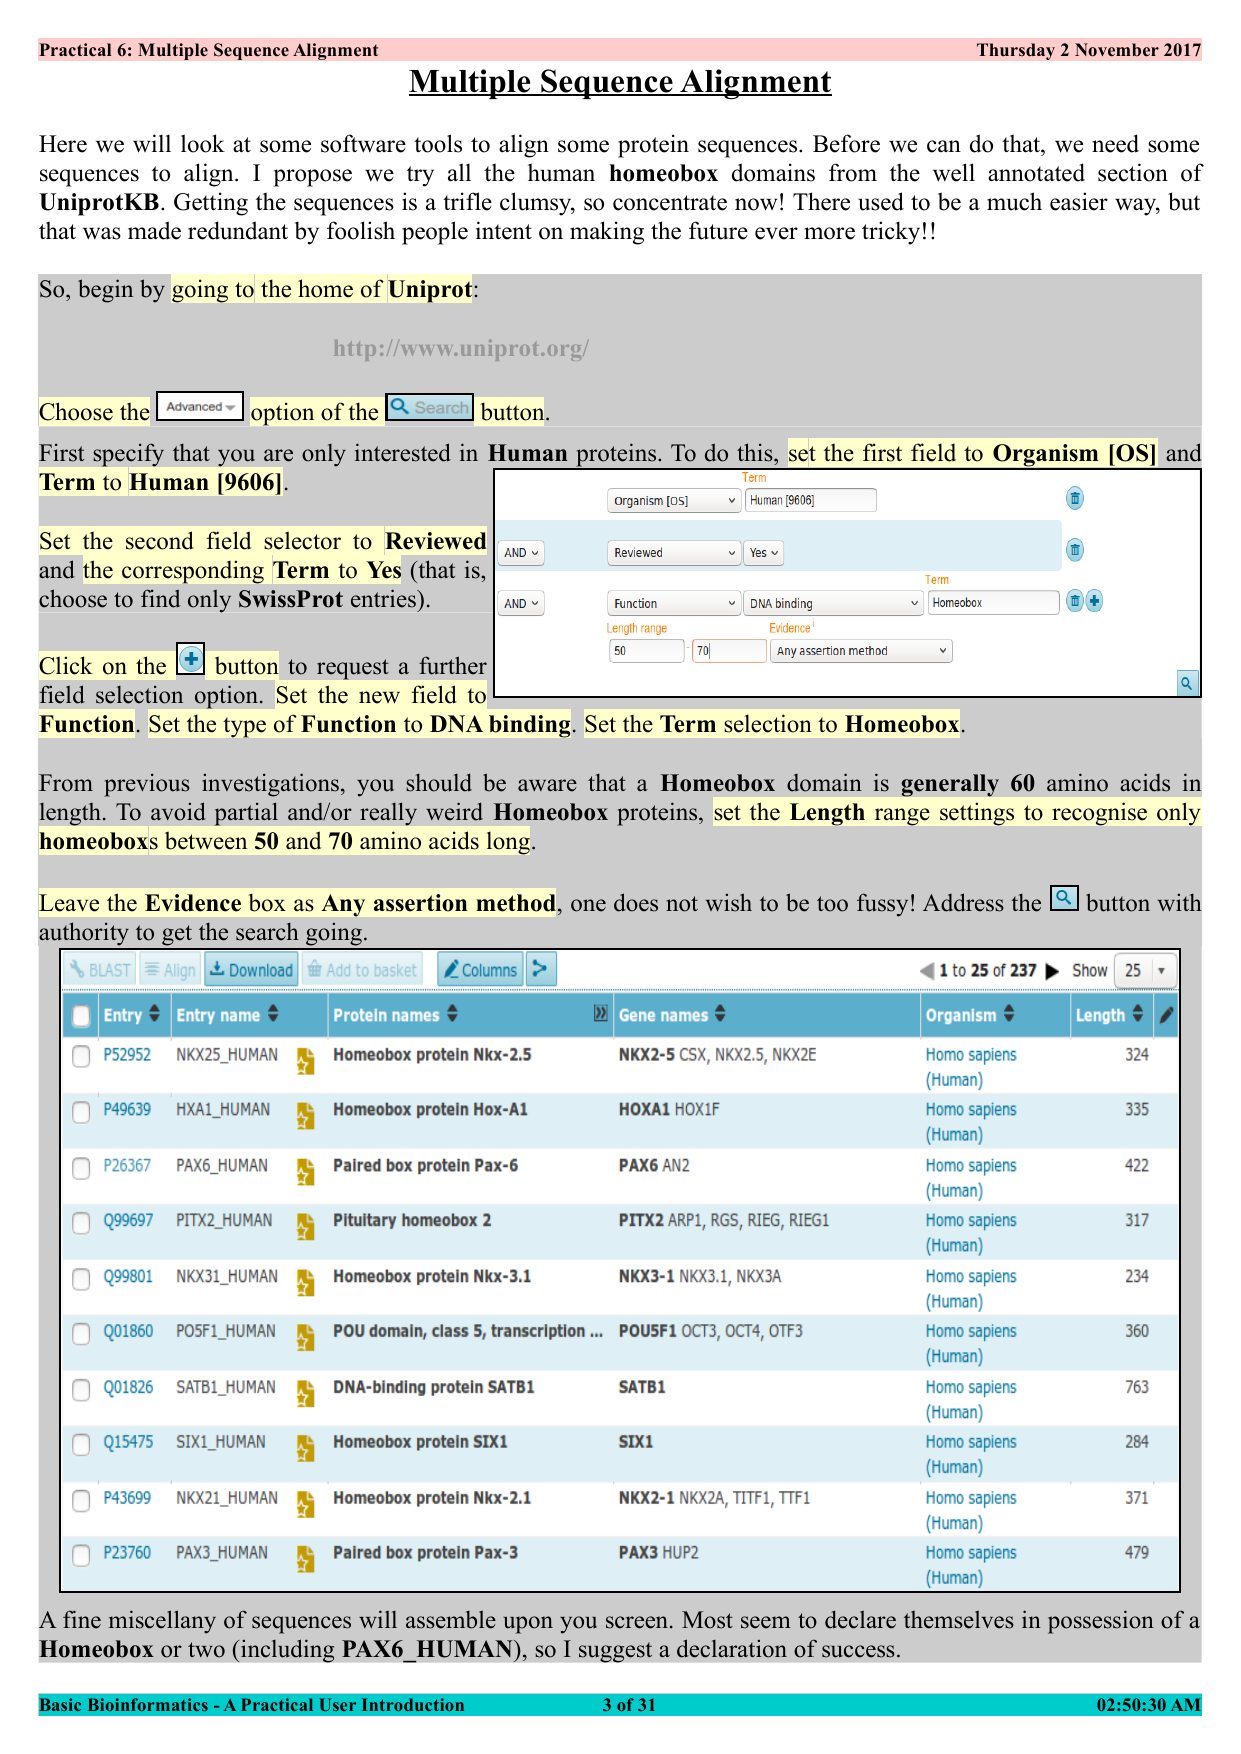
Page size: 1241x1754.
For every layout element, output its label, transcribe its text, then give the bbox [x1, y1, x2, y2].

text Choose theoption of the button. [38, 391, 1202, 426]
text Leave the Evidence box as Any assertion method, one does not wish to be too fussy! Address the button with authority to get the search going. [38, 884, 1202, 946]
text Multiple Sequence Alignment [38, 61, 1202, 99]
text Set the second field selector to Reviewed and the corresponding Term to Yes (that is, choose to find only SwissProt entries). [38, 526, 493, 613]
picture [388, 395, 472, 419]
picture [495, 470, 1200, 696]
picture [178, 644, 203, 673]
text http://www.uniprot.org/ [38, 333, 1202, 362]
picture [1052, 887, 1077, 909]
text Click on the button to request a further field selection option. Set the new field to Function. Set the type of Function to DNA binding. Set the Term selection to Homeobox. [38, 642, 1202, 738]
picture [158, 393, 242, 419]
text A fine miscellany of sequences will assemble upon you screen. Most seem to declare themselves in possession of a Homeobox or two (including PAX6_HUMAN), so I suggest a declaration of success. [38, 1591, 1202, 1663]
picture [61, 950, 1179, 1591]
text First specify that you are only interested in Human proteins. To do this, set the first field to Organism [OS] and Term to Human [9606]. [38, 438, 1202, 496]
text From previous investigations, you should be aware that a Homeobox domain is generally 60 amino acids in length. To avoid partial and/or really weird Homeobox proteins, set the Length range settings to recognise only homeoboxs between 50 and 70 amino acids long. [38, 768, 1202, 855]
text Here we will look at some software tools to align some protein sequences. Before we can do that, we need some sequences to align. I propose we try all the human homeobox domains from the well annotated section of UniprotKB. Getting the sequences is a trifle clumsy, so concentrate now! There used to be a much easier way, but that was made redundant by foolish people intent on making the future ever more tricky!! [38, 128, 1202, 245]
text So, begin by going to the home of Uniprot: [38, 274, 1202, 303]
